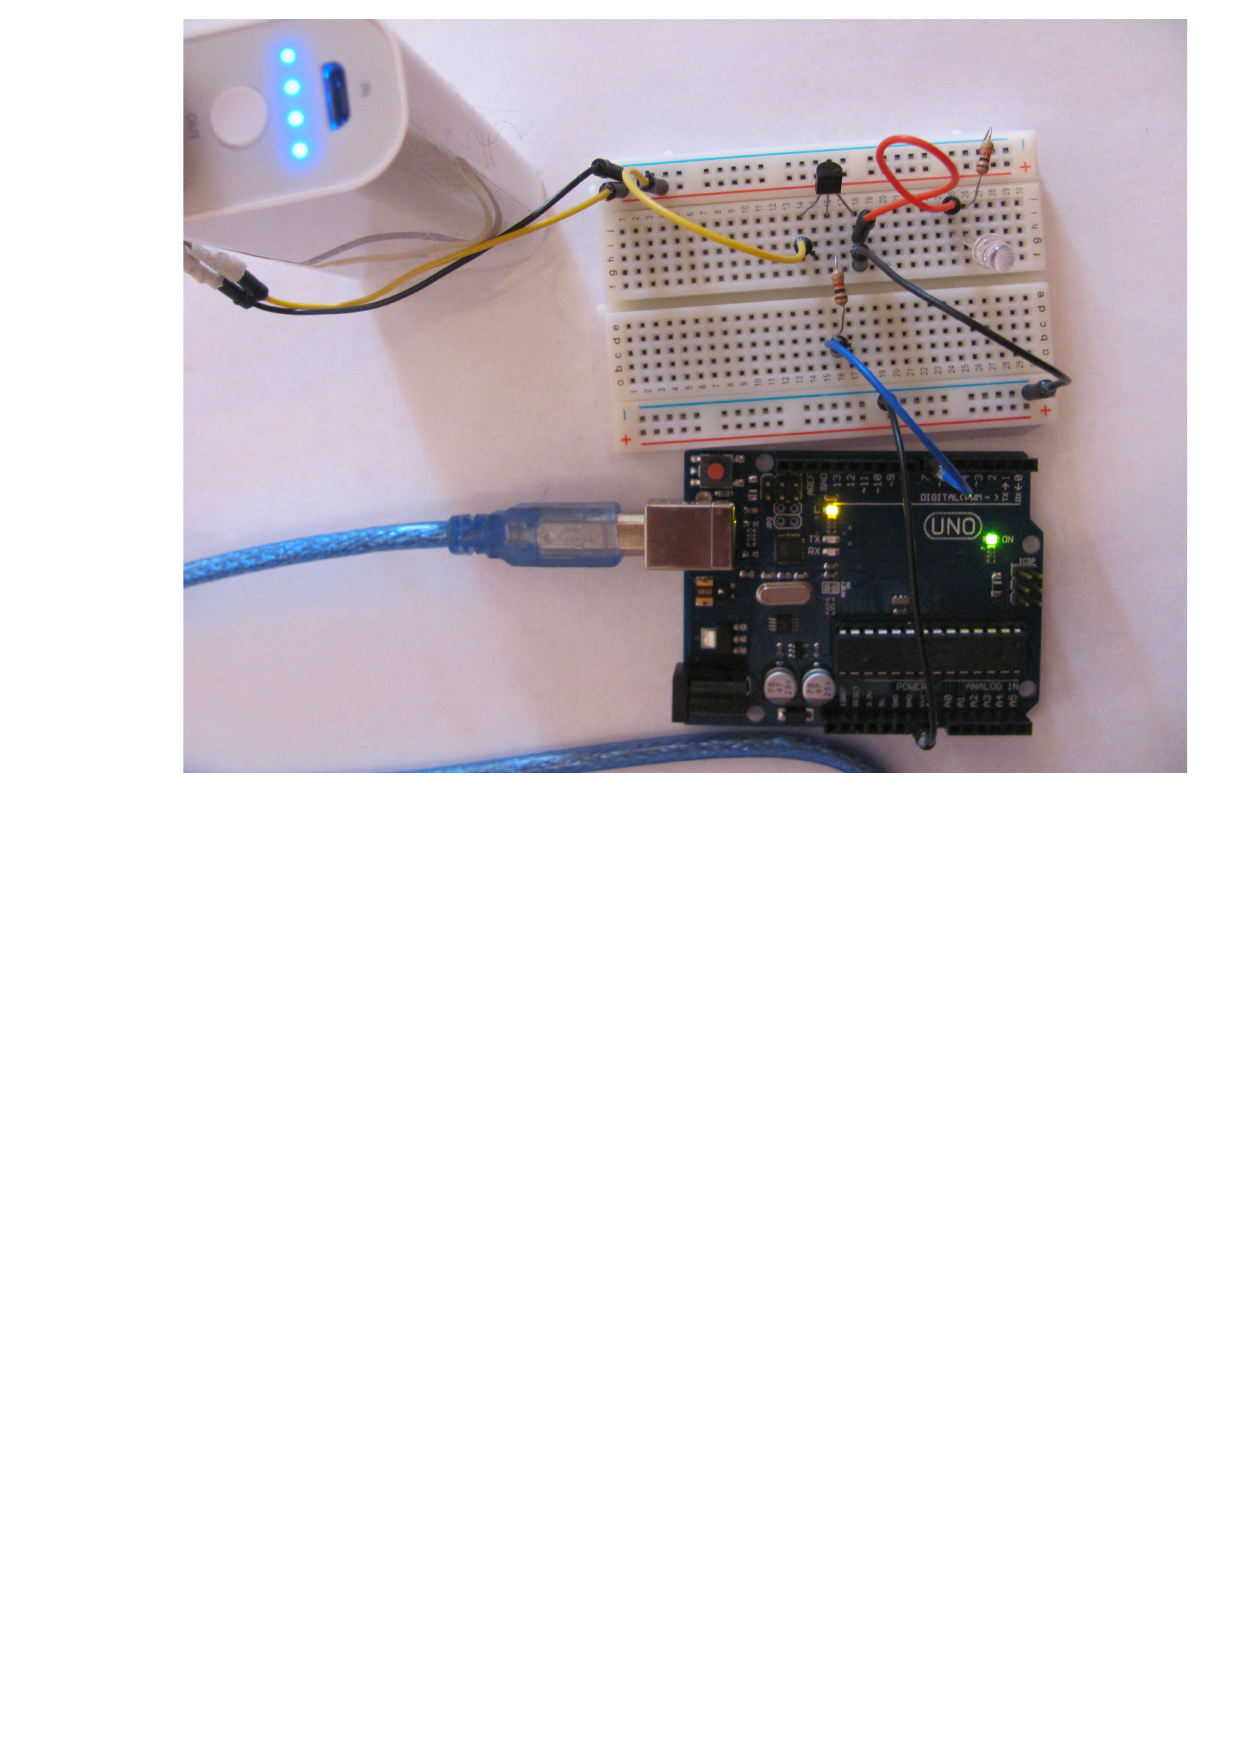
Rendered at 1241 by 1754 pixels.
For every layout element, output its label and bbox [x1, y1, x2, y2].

picture [183, 19, 1188, 773]
